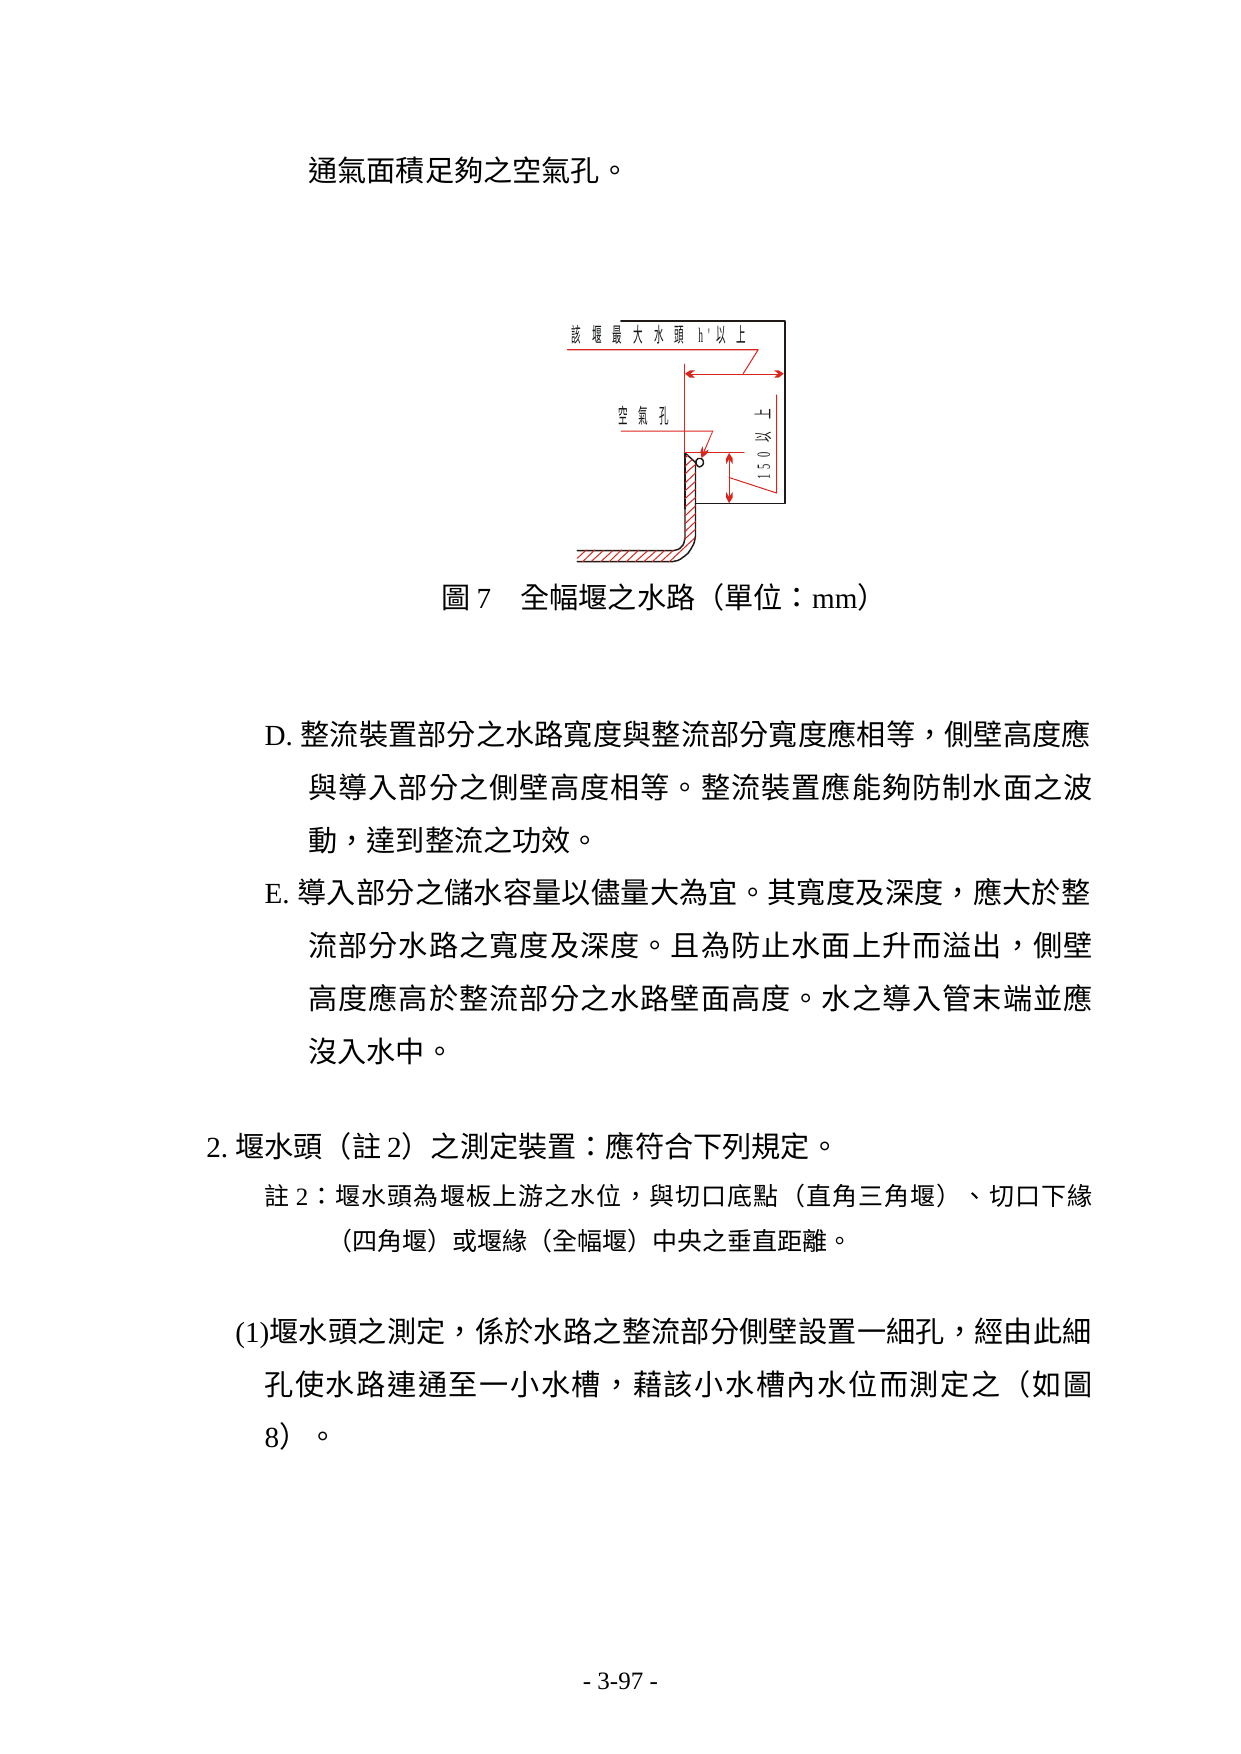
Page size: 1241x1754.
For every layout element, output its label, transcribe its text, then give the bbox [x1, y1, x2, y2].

text 2. 堰水頭（註2）之測定裝置：應符合下列規定。 [206, 1123, 1092, 1165]
text D. 整流裝置部分之水路寬度與整流部分寬度應相等，側壁高度應與導入部分之側壁高度相等。整流裝置應能夠防制水面之波動，達到整流之功效。 [264, 712, 1092, 859]
text E. 導入部分之儲水容量以儘量大為宜。其寬度及深度，應大於整流部分水路之寬度及深度。且為防止水面上升而溢出，側壁高度應高於整流部分之水路壁面高度。水之導入管末端並應沒入水中。 [264, 870, 1092, 1071]
text 通氣面積足夠之空氣孔。 [264, 148, 1092, 190]
text (1)堰水頭之測定，係於水路之整流部分側壁設置一細孔，經由此細孔使水路連通至一小水槽，藉該小水槽內水位而測定之（如圖8）。 [235, 1308, 1092, 1456]
text 圖7 全幅堰之水路（單位：mm） [235, 575, 1092, 617]
text 註2：堰水頭為堰板上游之水位，與切口底點（直角三角堰）、切口下緣（四角堰）或堰緣（全幅堰）中央之垂直距離。 [264, 1176, 1092, 1257]
